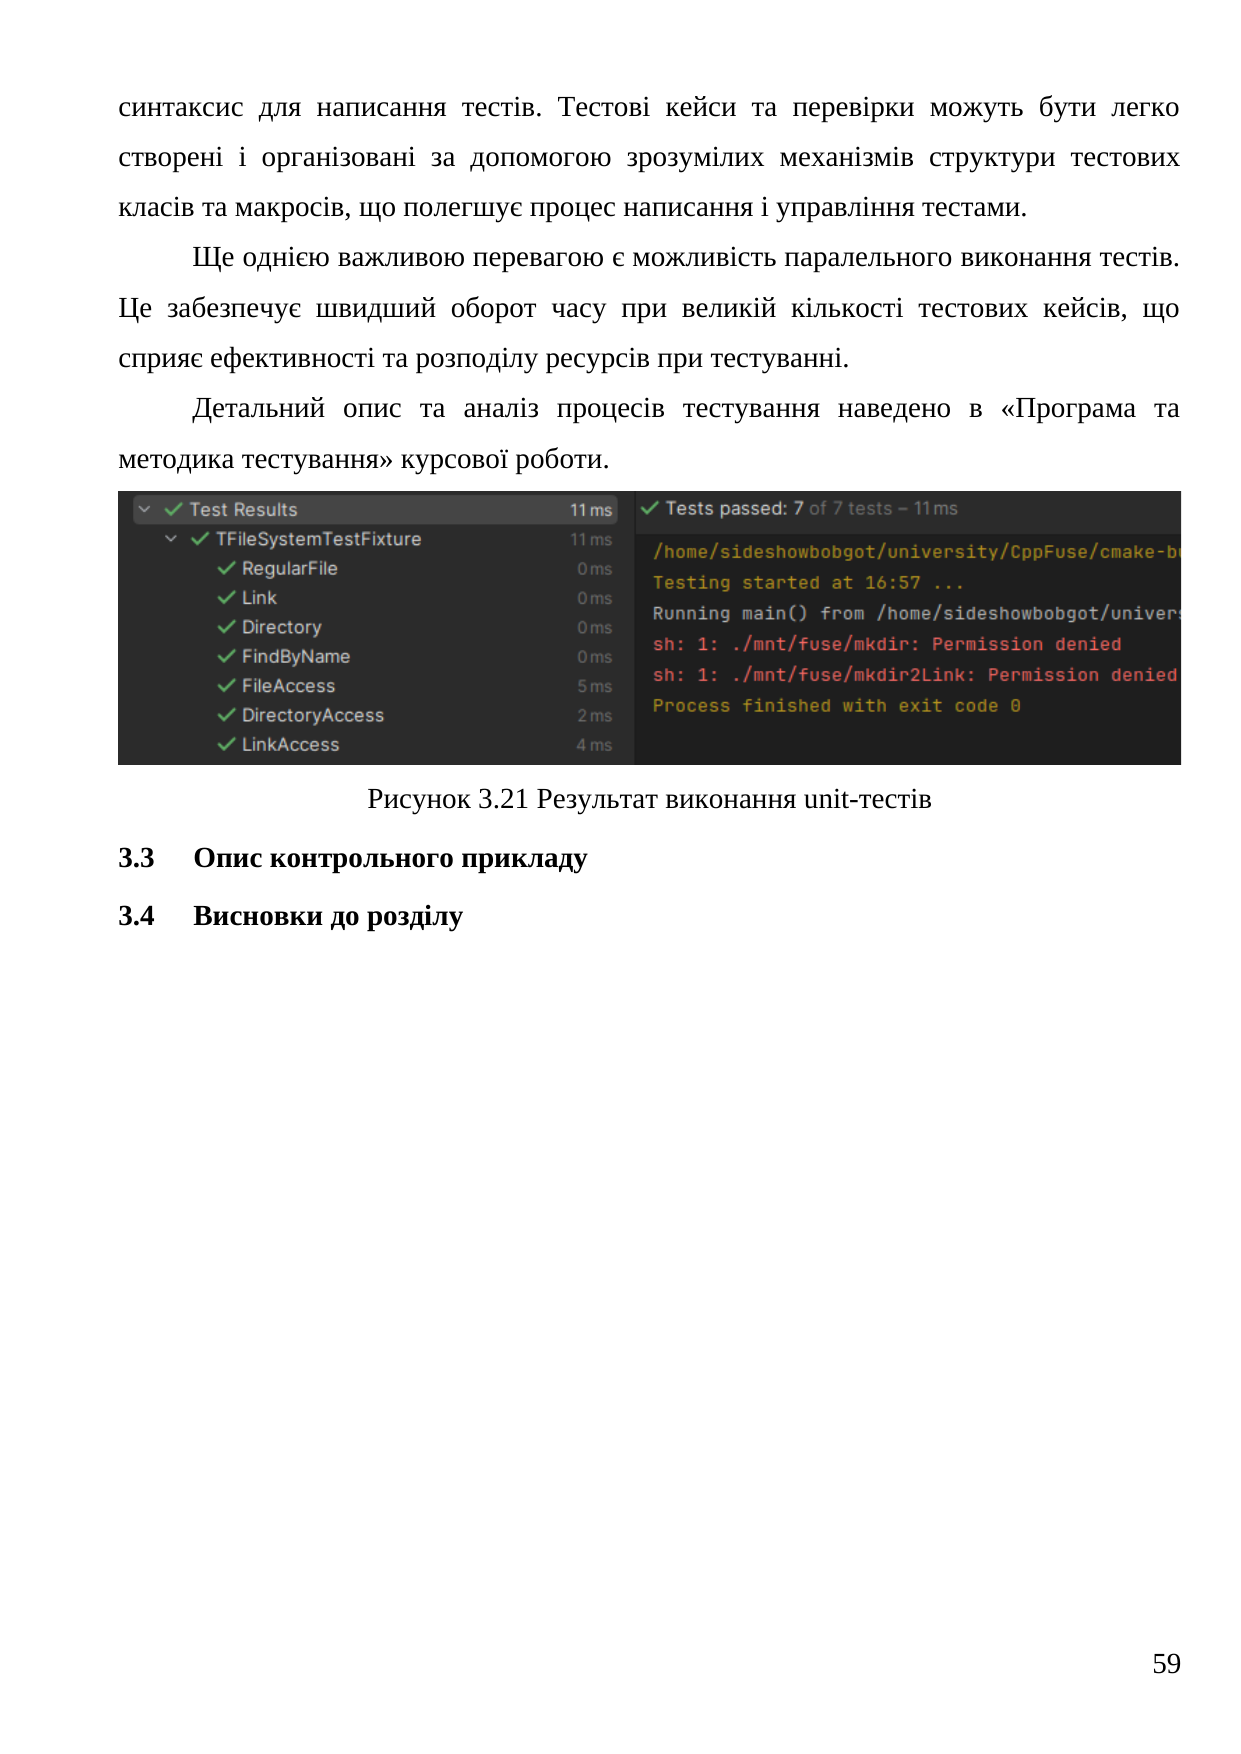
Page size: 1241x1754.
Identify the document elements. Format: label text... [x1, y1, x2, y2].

list Результат виконання unit-тестів [118, 765, 1181, 815]
text Ще однією важливою перевагою є можливість паралельного виконання тестів. Це забезпечує швидший оборот часу при великій кількості тестових кейсів, що сприяє ефективності та розподілу ресурсів при тестуванні. [118, 239, 1181, 374]
text Детальний опис та аналіз процесів тестування наведено в «Програма та методика тестування» курсової роботи. [118, 391, 1181, 474]
subtitle Опис контрольного прикладу [118, 840, 1181, 873]
text синтаксис для написання тестів. Тестові кейси та перевірки можуть бути легко створені і організовані за допомогою зрозумілих механізмів структури тестових класів та макросів, що полегшує процес написання і управління тестами. [118, 89, 1181, 223]
picture [118, 491, 1182, 765]
subtitle Висновки до розділу [118, 898, 1181, 932]
